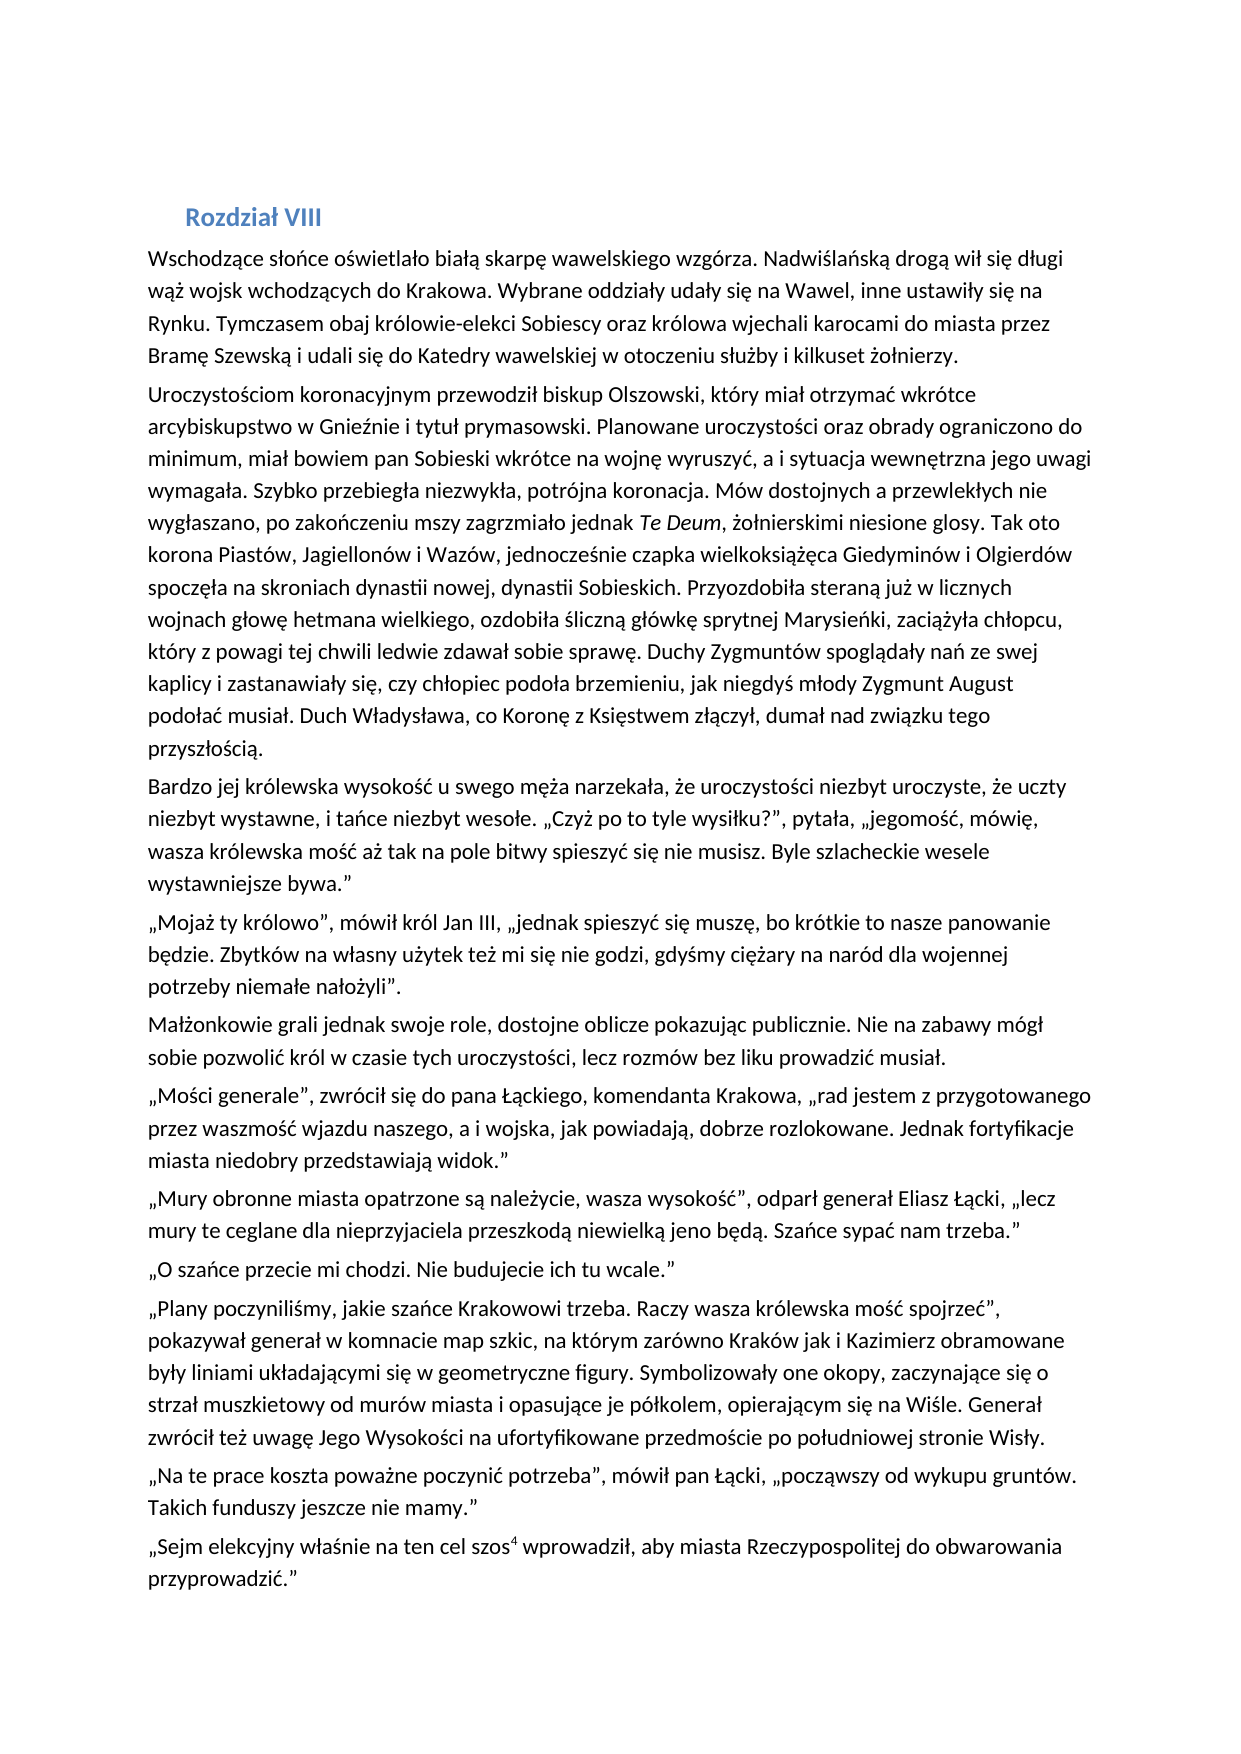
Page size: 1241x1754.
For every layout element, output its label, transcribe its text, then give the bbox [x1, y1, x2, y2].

text Małżonkowie grali jednak swoje role, dostojne oblicze pokazując publicznie. Nie na zabawy mógł sobie pozwolić król w czasie tych uroczystości, lecz rozmów bez liku prowadzić musiał. [148, 1011, 1093, 1071]
text Bardzo jej królewska wysokość u swego męża narzekała, że uroczystości niezbyt uroczyste, że uczty niezbyt wystawne, i tańce niezbyt wesołe. „Czyż po to tyle wysiłku?”, pytała, „jegomość, mówię, wasza królewska mość aż tak na pole bitwy spieszyć się nie musisz. Byle szlacheckie wesele wystawniejsze bywa.” [148, 772, 1093, 897]
text Wschodzące słońce oświetlało białą skarpę wawelskiego wzgórza. Nadwiślańską drogą wił się długi wąż wojsk wchodzących do Krakowa. Wybrane oddziały udały się na Wawel, inne ustawiły się na Rynku. Tymczasem obaj królowie-elekci Sobiescy oraz królowa wjechali karocami do miasta przez Bramę Szewską i udali się do Katedry wawelskiej w otoczeniu służby i kilkuset żołnierzy. [148, 244, 1093, 369]
text „Sejm elekcyjny właśnie na ten cel szos wprowadził, aby miasta Rzeczypospolitej do obwarowania przyprowadzić.” [148, 1532, 1093, 1592]
text „Plany poczyniliśmy, jakie szańce Krakowowi trzeba. Raczy wasza królewska mość spojrzeć”, pokazywał generał w komnacie map szkic, na którym zarówno Kraków jak i Kazimierz obramowane były liniami układającymi się w geometryczne figury. Symbolizowały one okopy, zaczynające się o strzał muszkietowy od murów miasta i opasujące je półkolem, opierającym się na Wiśle. Generał zwrócił też uwagę Jego Wysokości na ufortyfikowane przedmoście po południowej stronie Wisły. [148, 1294, 1093, 1451]
text „Mojaż ty królowo”, mówił król Jan III, „jednak spieszyć się muszę, bo krótkie to nasze panowanie będzie. Zbytków na własny użytek też mi się nie godzi, gdyśmy ciężary na naród dla wojennej potrzeby niemałe nałożyli”. [148, 908, 1093, 1000]
text „O szańce przecie mi chodzi. Nie budujecie ich tu wcale.” [148, 1255, 1093, 1283]
text Uroczystościom koronacyjnym przewodził biskup Olszowski, który miał otrzymać wkrótce arcybiskupstwo w Gnieźnie i tytuł prymasowski. Planowane uroczystości oraz obrady ograniczono do minimum, miał bowiem pan Sobieski wkrótce na wojnę wyruszyć, a i sytuacja wewnętrzna jego uwagi wymagała. Szybko przebiegła niezwykła, potrójna koronacja. Mów dostojnych a przewlekłych nie wygłaszano, po zakończeniu mszy zagrzmiało jednak Te Deum, żołnierskimi niesione glosy. Tak oto korona Piastów, Jagiellonów i Wazów, jednocześnie czapka wielkoksiążęca Giedyminów i Olgierdów spoczęła na skroniach dynastii nowej, dynastii Sobieskich. Przyozdobiła steraną już w licznych wojnach głowę hetmana wielkiego, ozdobiła śliczną główkę sprytnej Marysieńki, zaciążyła chłopcu, który z powagi tej chwili ledwie zdawał sobie sprawę. Duchy Zygmuntów spoglądały nań ze swej kaplicy i zastanawiały się, czy chłopiec podoła brzemieniu, jak niegdyś młody Zygmunt August podołać musiał. Duch Władysława, co Koronę z Księstwem złączył, dumał nad związku tego przyszłością. [148, 380, 1093, 762]
text „Mości generale”, zwrócił się do pana Łąckiego, komendanta Krakowa, „rad jestem z przygotowanego przez waszmość wjazdu naszego, a i wojska, jak powiadają, dobrze rozlokowane. Jednak fortyfikacje miasta niedobry przedstawiają widok.” [148, 1081, 1093, 1174]
text „Mury obronne miasta opatrzone są należycie, wasza wysokość”, odparł generał Eliasz Łącki, „lecz mury te ceglane dla nieprzyjaciela przeszkodą niewielką jeno będą. Szańce sypać nam trzeba.” [148, 1184, 1093, 1245]
text „Na te prace koszta poważne poczynić potrzeba”, mówił pan Łącki, „począwszy od wykupu gruntów. Takich funduszy jeszcze nie mamy.” [148, 1461, 1093, 1522]
